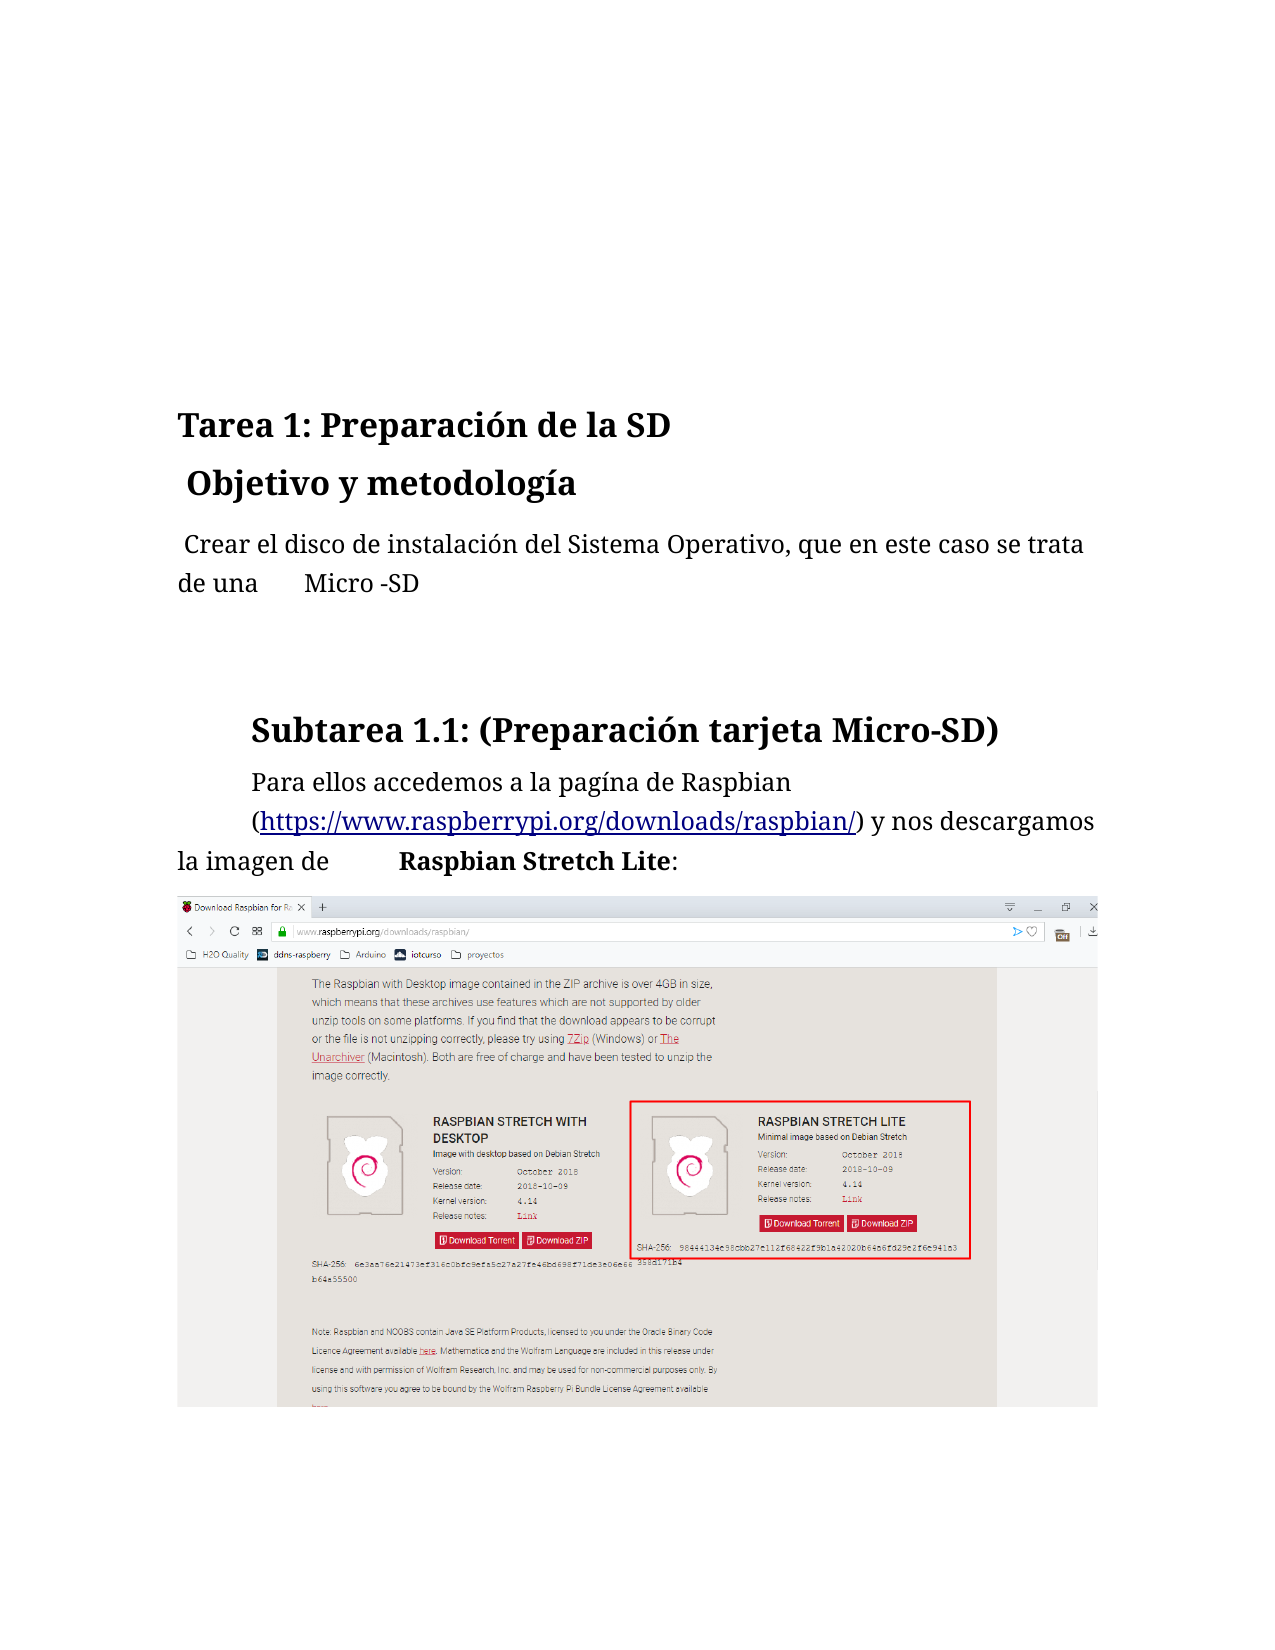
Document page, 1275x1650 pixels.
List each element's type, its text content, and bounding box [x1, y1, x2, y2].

subtitle Tarea 1: Preparación de la SD [177, 402, 1098, 447]
picture [177, 896, 1098, 1407]
subtitle Subtarea 1.1: (Preparación tarjeta Micro-SD) [177, 707, 1098, 752]
text Crear el disco de instalación del Sistema Operativo, que en este caso se trata de una Micro -SD [177, 526, 1098, 599]
text Para ellos accedemos a la pagína de Raspbian (https://www.raspberrypi.org/downloads/raspbian/) y nos descargamos la imagen de Raspbian Stretch Lite: [177, 765, 1098, 877]
text Objetivo y metodología [177, 459, 1098, 505]
